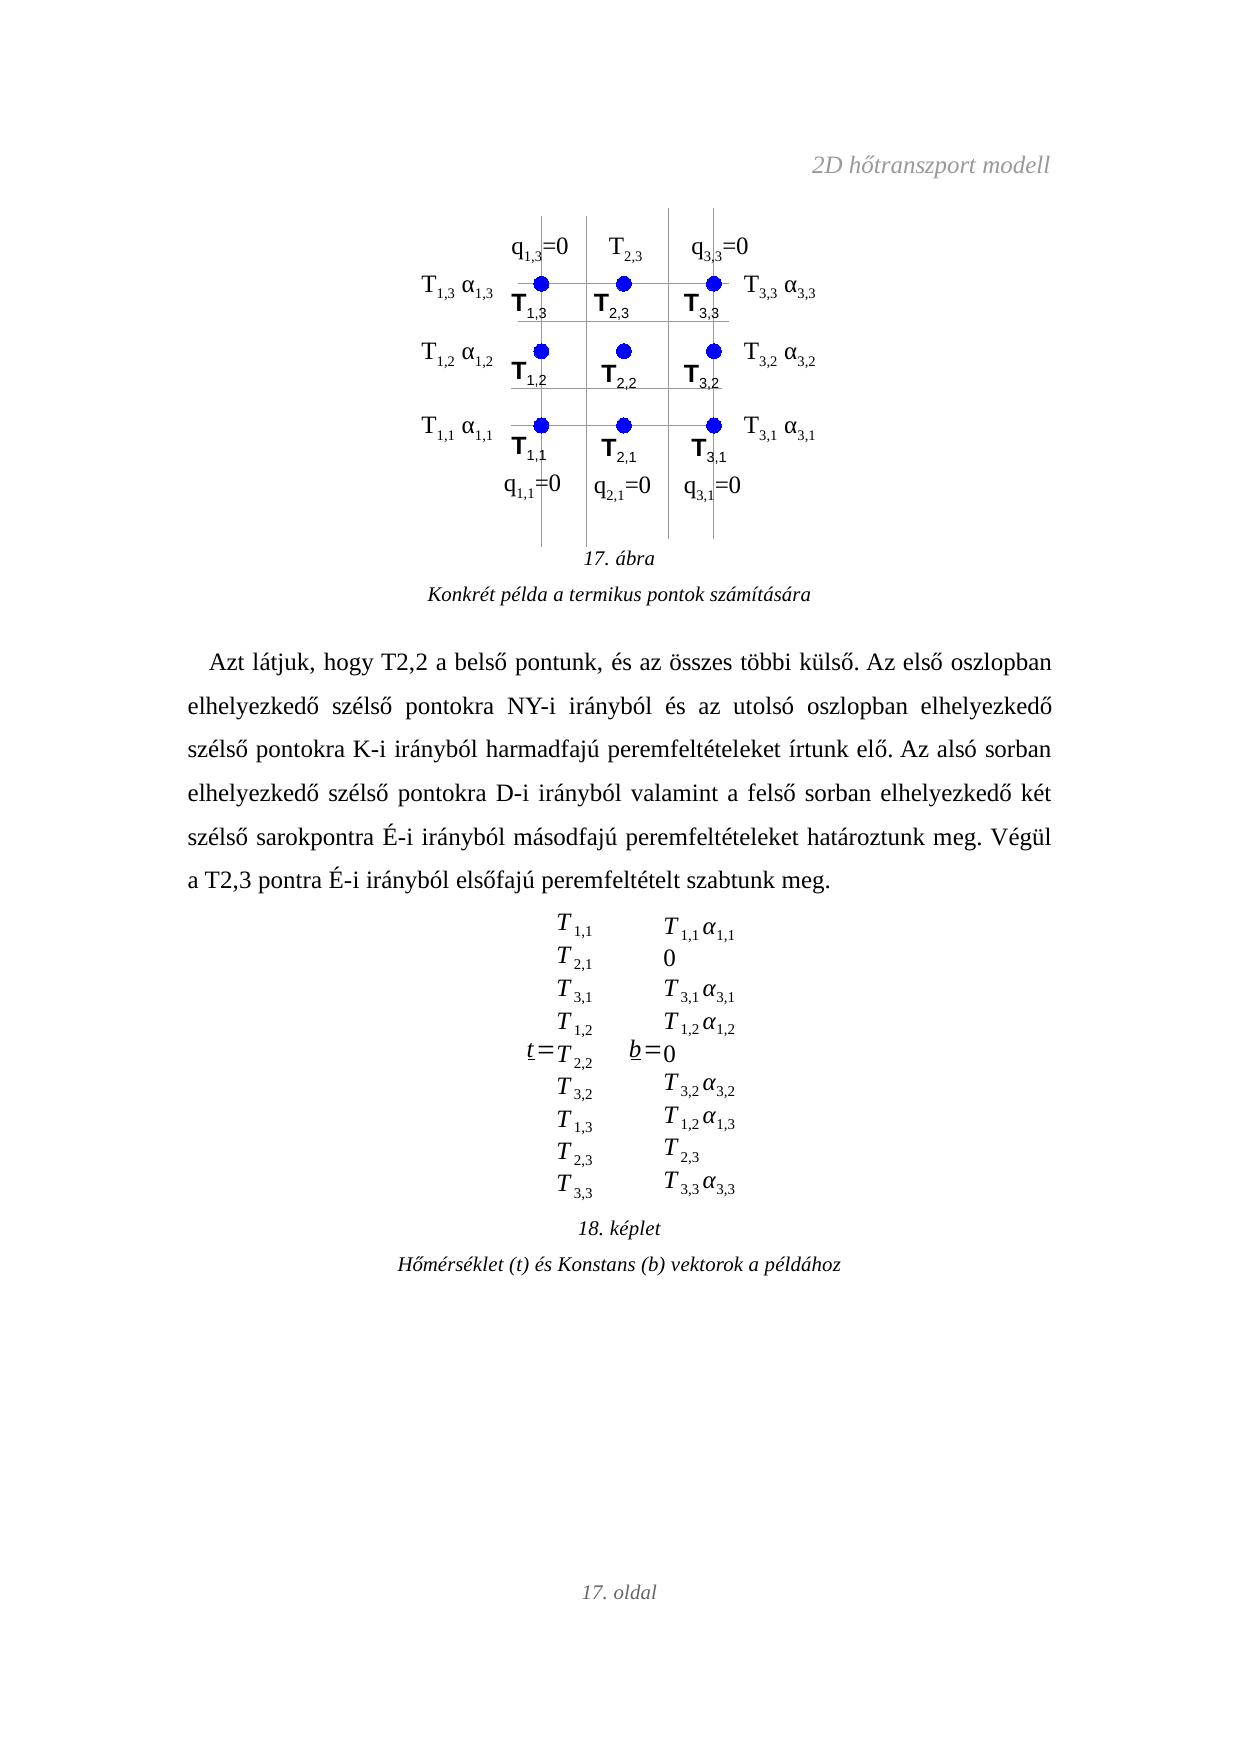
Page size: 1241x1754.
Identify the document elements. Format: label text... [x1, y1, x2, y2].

text Azt látjuk, hogy T2,2 a belső pontunk, és az összes többi külső. Az első oszlopban elhelyezkedő szélső pontokra NY-i irányból és az utolsó oszlopban elhelyezkedő szélső pontokra K-i irányból harmadfajú peremfeltételeket írtunk elő. Az alsó sorban elhelyezkedő szélső pontokra D-i irányból valamint a felső sorban elhelyezkedő két szélső sarokpontra É-i irányból másodfajú peremfeltételeket határoztunk meg. Végül a T2,3 pontra É-i irányból elsőfajú peremfeltételt szabtunk meg. [187, 647, 1053, 894]
text 17. ábra [187, 546, 1053, 570]
text Hőmérséklet (t) és Konstans (b) vektorok a példához [187, 1252, 1053, 1276]
text 18. képlet [187, 1216, 1053, 1240]
text Konkrét példa a termikus pontok számítására [187, 582, 1053, 606]
